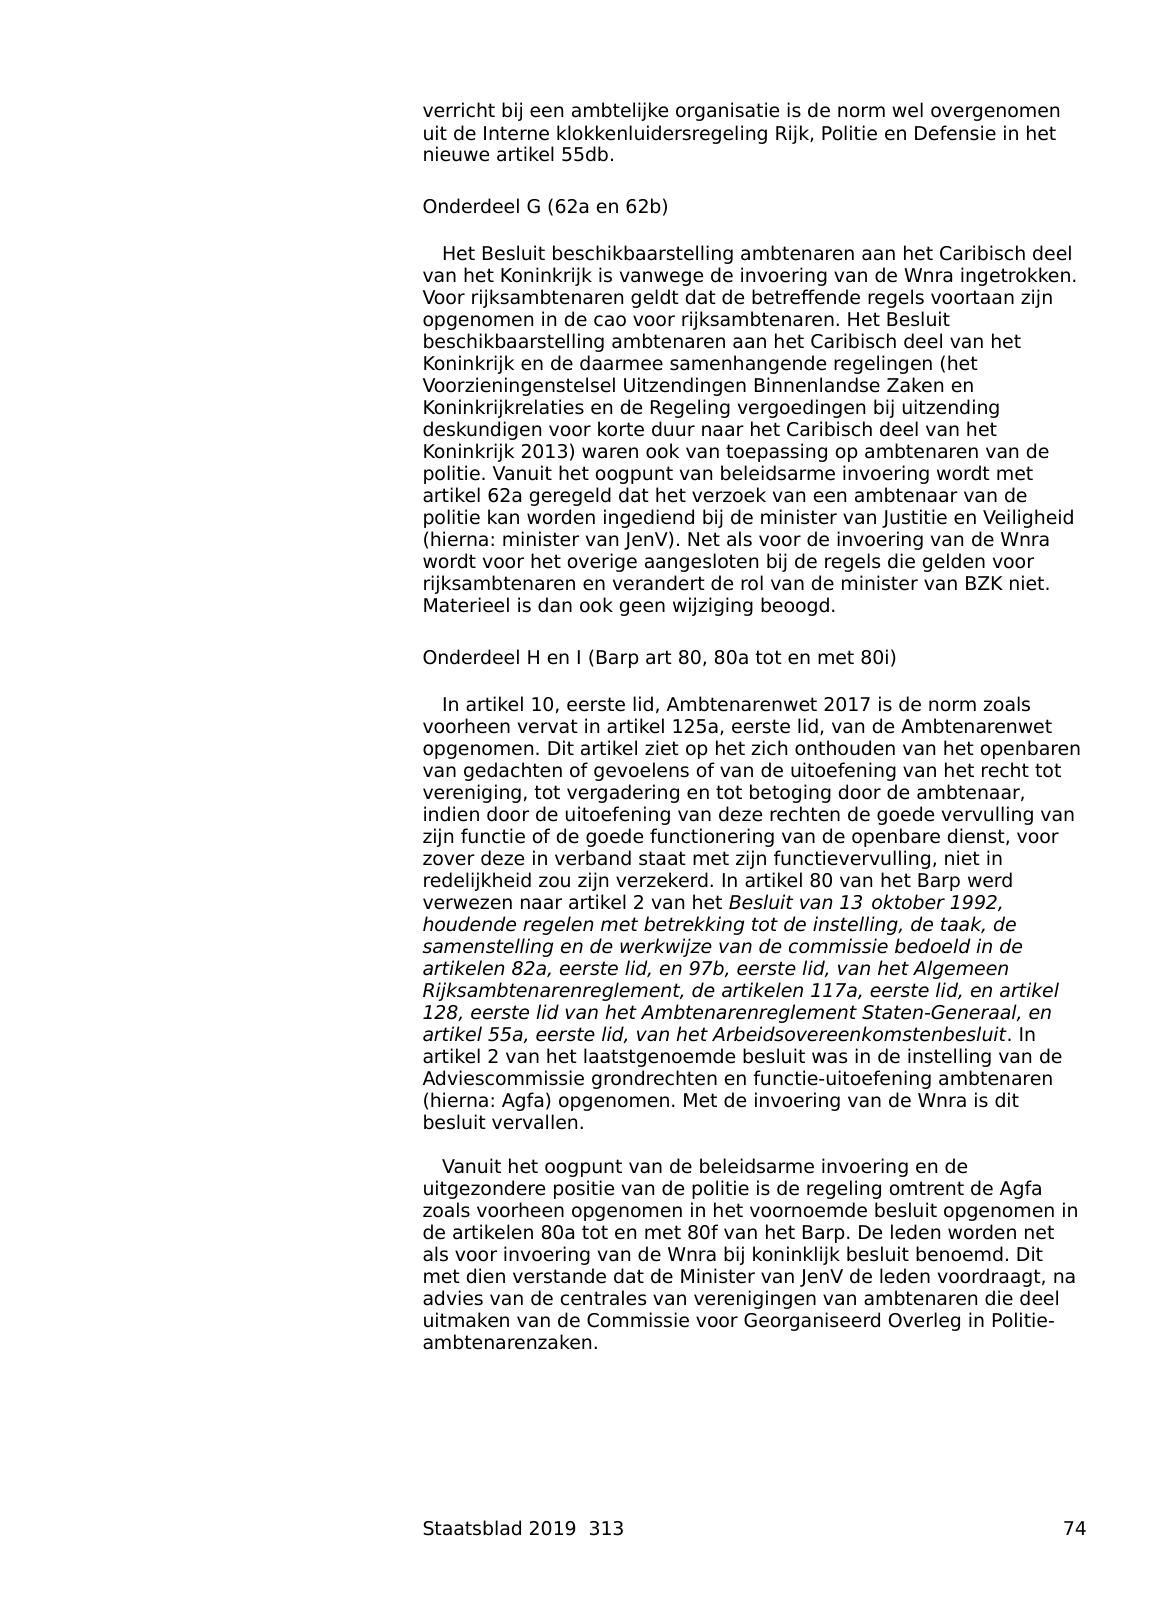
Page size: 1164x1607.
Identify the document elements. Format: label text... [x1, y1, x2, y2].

text verricht bij een ambtelijke organisatie is de norm wel overgenomen uit de Interne klokkenluidersregeling Rijk, Politie en Defensie in het nieuwe artikel 55db. [422, 100, 1087, 166]
subtitle Onderdeel G (62a en 62b) [422, 196, 1087, 218]
text Vanuit het oogpunt van de beleidsarme invoering en de uitgezondere positie van de politie is de regeling omtrent de Agfa zoals voorheen opgenomen in het voornoemde besluit opgenomen in de artikelen 80a tot en met 80f van het Barp. De leden worden net als voor invoering van de Wnra bij koninklijk besluit benoemd. Dit met dien verstande dat de Minister van JenV de leden voordraagt, na advies van de centrales van verenigingen van ambtenaren die deel uitmaken van de Commissie voor Georganiseerd Overleg in Politie-ambtenarenzaken. [422, 1156, 1087, 1353]
subtitle Onderdeel H en I (Barp art 80, 80a tot en met 80i) [422, 647, 1087, 669]
text In artikel 10, eerste lid, Ambtenarenwet 2017 is de norm zoals voorheen vervat in artikel 125a, eerste lid, van de Ambtenarenwet opgenomen. Dit artikel ziet op het zich onthouden van het openbaren van gedachten of gevoelens of van de uitoefening van het recht tot vereniging, tot vergadering en tot betoging door de ambtenaar, indien door de uitoefening van deze rechten de goede vervulling van zijn functie of de goede functionering van de openbare dienst, voor zover deze in verband staat met zijn functievervulling, niet in redelijkheid zou zijn verzekerd. In artikel 80 van het Barp werd verwezen naar artikel 2 van het Besluit van 13 oktober 1992, houdende regelen met betrekking tot de instelling, de taak, de samenstelling en de werkwijze van de commissie bedoeld in de artikelen 82a, eerste lid, en 97b, eerste lid, van het Algemeen Rijksambtenarenreglement, de artikelen 117a, eerste lid, en artikel 128, eerste lid van het Ambtenarenreglement Staten-Generaal, en artikel 55a, eerste lid, van het Arbeidsovereenkomstenbesluit. In artikel 2 van het laatstgenoemde besluit was in de instelling van de Adviescommissie grondrechten en functie-uitoefening ambtenaren (hierna: Agfa) opgenomen. Met de invoering van de Wnra is dit besluit vervallen. [422, 694, 1087, 1133]
text Het Besluit beschikbaarstelling ambtenaren aan het Caribisch deel van het Koninkrijk is vanwege de invoering van de Wnra ingetrokken. Voor rijksambtenaren geldt dat de betreffende regels voortaan zijn opgenomen in de cao voor rijksambtenaren. Het Besluit beschikbaarstelling ambtenaren aan het Caribisch deel van het Koninkrijk en de daarmee samenhangende regelingen (het Voorzieningenstelsel Uitzendingen Binnenlandse Zaken en Koninkrijkrelaties en de Regeling vergoedingen bij uitzending deskundigen voor korte duur naar het Caribisch deel van het Koninkrijk 2013) waren ook van toepassing op ambtenaren van de politie. Vanuit het oogpunt van beleidsarme invoering wordt met artikel 62a geregeld dat het verzoek van een ambtenaar van de politie kan worden ingediend bij de minister van Justitie en Veiligheid (hierna: minister van JenV). Net als voor de invoering van de Wnra wordt voor het overige aangesloten bij de regels die gelden voor rijksambtenaren en verandert de rol van de minister van BZK niet. Materieel is dan ook geen wijziging beoogd. [422, 243, 1087, 617]
